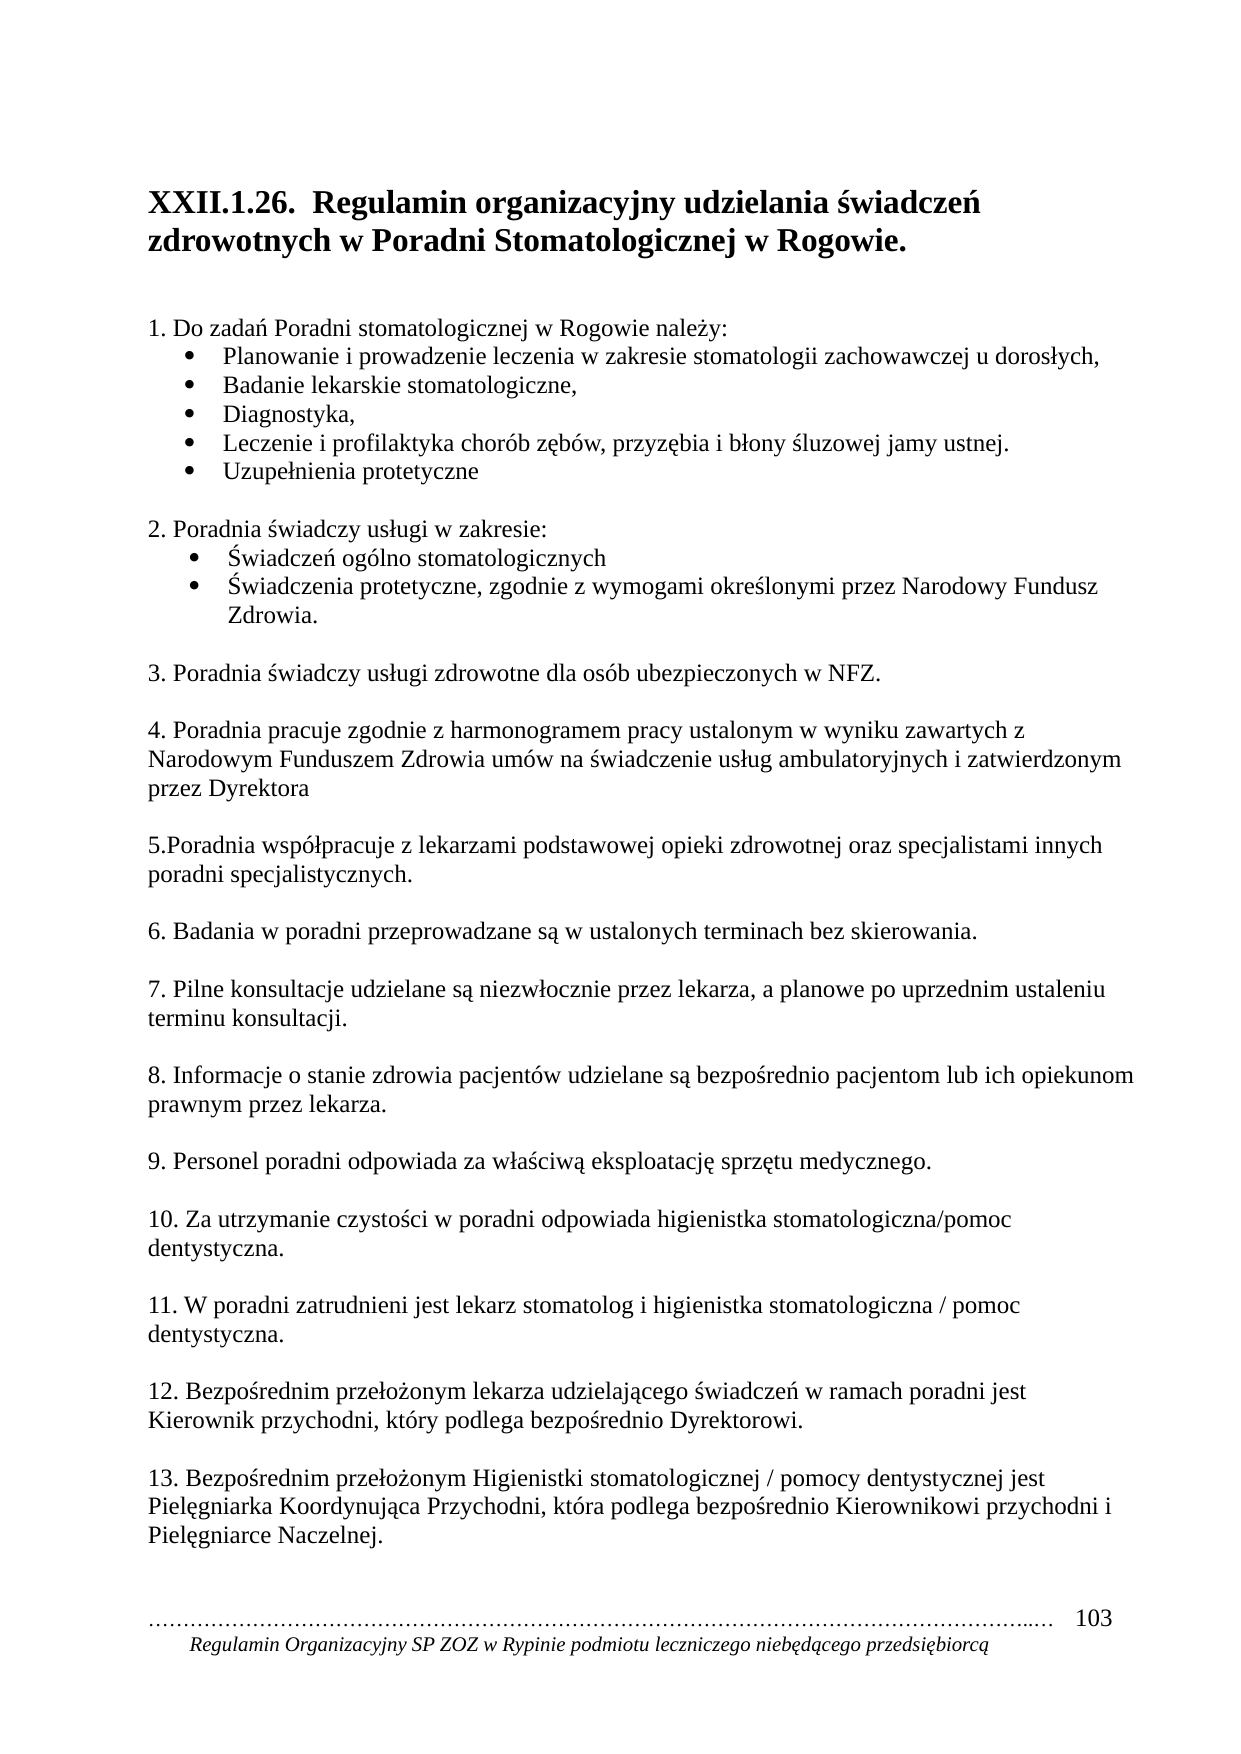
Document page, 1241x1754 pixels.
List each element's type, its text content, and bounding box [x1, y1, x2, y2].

list 6. Badania w poradni przeprowadzane są w ustalonych terminach bez skierowania. [148, 916, 1137, 945]
list 11. W poradni zatrudnieni jest lekarz stomatolog i higienistka stomatologiczna / pomoc dentystyczna. [148, 1290, 1137, 1348]
list 4. Poradnia pracuje zgodnie z harmonogramem pracy ustalonym w wyniku zawartych z Narodowym Funduszem Zdrowia umów na świadczenie usług ambulatoryjnych i zatwierdzonym przez Dyrektora [148, 715, 1137, 801]
list Badanie lekarskie stomatologiczne, [185, 370, 1137, 399]
list Diagnostyka, [185, 399, 1137, 428]
list 13. Bezpośrednim przełożonym Higienistki stomatologicznej / pomocy dentystycznej jest Pielęgniarka Koordynująca Przychodni, która podlega bezpośrednio Kierownikowi przychodni i Pielęgniarce Naczelnej. [148, 1463, 1137, 1549]
list Planowanie i prowadzenie leczenia w zakresie stomatologii zachowawczej u dorosłych, [185, 341, 1137, 370]
list 3. Poradnia świadczy usługi zdrowotne dla osób ubezpieczonych w NFZ. [148, 658, 1137, 686]
text 1. Do zadań Poradni stomatologicznej w Rogowie należy: [148, 313, 1137, 341]
list Świadczeń ogólno stomatologicznych [190, 543, 1137, 571]
list 10. Za utrzymanie czystości w poradni odpowiada higienistka stomatologiczna/pomoc dentystyczna. [148, 1204, 1137, 1261]
list 8. Informacje o stanie zdrowia pacjentów udzielane są bezpośrednio pacjentom lub ich opiekunom prawnym przez lekarza. [148, 1060, 1137, 1118]
list Leczenie i profilaktyka chorób zębów, przyzębia i błony śluzowej jamy ustnej. [185, 428, 1137, 456]
list Uzupełnienia protetyczne [185, 456, 1137, 485]
list Świadczenia protetyczne, zgodnie z wymogami określonymi przez Narodowy Fundusz Zdrowia. [190, 571, 1137, 629]
list 9. Personel poradni odpowiada za właściwą eksploatację sprzętu medycznego. [148, 1146, 1137, 1175]
list 5.Poradnia współpracuje z lekarzami podstawowej opieki zdrowotnej oraz specjalistami innych poradni specjalistycznych. [148, 830, 1137, 888]
list 2. Poradnia świadczy usługi w zakresie: [148, 514, 1137, 543]
text XXII.1.26. Regulamin organizacyjny udzielania świadczeń zdrowotnych w Poradni Stomatologicznej w Rogowie. [148, 182, 1137, 259]
list 7. Pilne konsultacje udzielane są niezwłocznie przez lekarza, a planowe po uprzednim ustaleniu terminu konsultacji. [148, 974, 1137, 1031]
list 12. Bezpośrednim przełożonym lekarza udzielającego świadczeń w ramach poradni jest Kierownik przychodni, który podlega bezpośrednio Dyrektorowi. [148, 1376, 1137, 1434]
